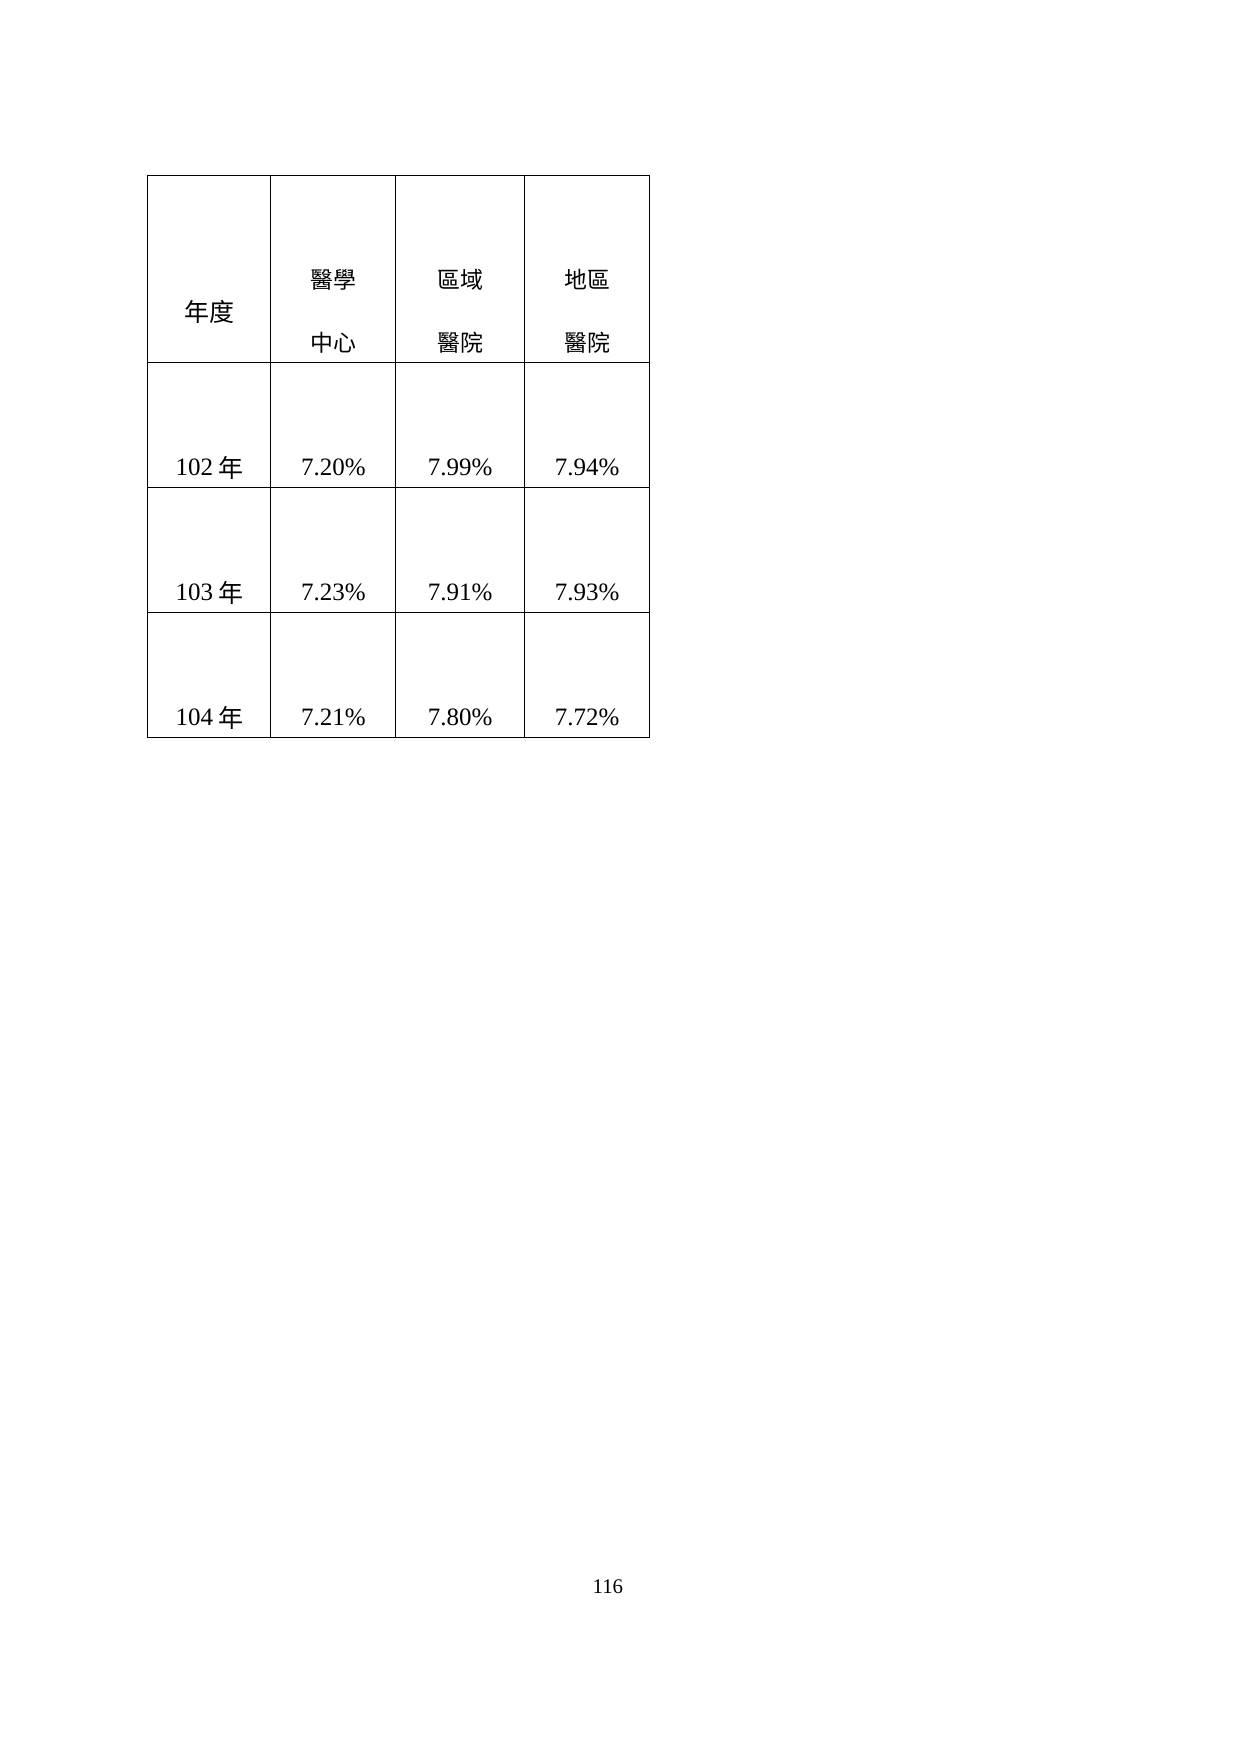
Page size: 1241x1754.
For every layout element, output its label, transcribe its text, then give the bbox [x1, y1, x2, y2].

table_cell [816, 362, 916, 487]
table_cell 7.20% [271, 363, 395, 487]
table_cell 102年 [148, 363, 270, 487]
table_cell [715, 487, 816, 612]
table_cell [650, 175, 715, 362]
table_cell 7.94% [525, 363, 649, 487]
table_cell [650, 612, 715, 737]
table_cell [650, 362, 715, 487]
table_cell [916, 487, 1038, 612]
table_cell [816, 175, 916, 362]
table_cell [715, 612, 816, 737]
table_cell 7.80% [396, 613, 524, 737]
table_cell 104年 [148, 613, 270, 737]
table_cell 醫學 中心 [271, 176, 395, 362]
table_cell 年度 [148, 176, 270, 362]
table_cell 7.91% [396, 488, 524, 612]
table_cell [715, 175, 816, 362]
table_cell 7.72% [525, 613, 649, 737]
table_cell [916, 362, 1038, 487]
table_cell [816, 612, 916, 737]
table_cell [816, 487, 916, 612]
table_cell 7.93% [525, 488, 649, 612]
table_cell [916, 612, 1038, 737]
table_cell 區域 醫院 [396, 176, 524, 362]
table_cell 103年 [148, 488, 270, 612]
table_cell [715, 362, 816, 487]
table_cell 地區 醫院 [525, 176, 649, 362]
table_cell 7.99% [396, 363, 524, 487]
table_cell 7.23% [271, 488, 395, 612]
table_cell [916, 175, 1038, 362]
table_cell [650, 487, 715, 612]
table_cell 7.21% [271, 613, 395, 737]
table_cell [148, 737, 1038, 876]
